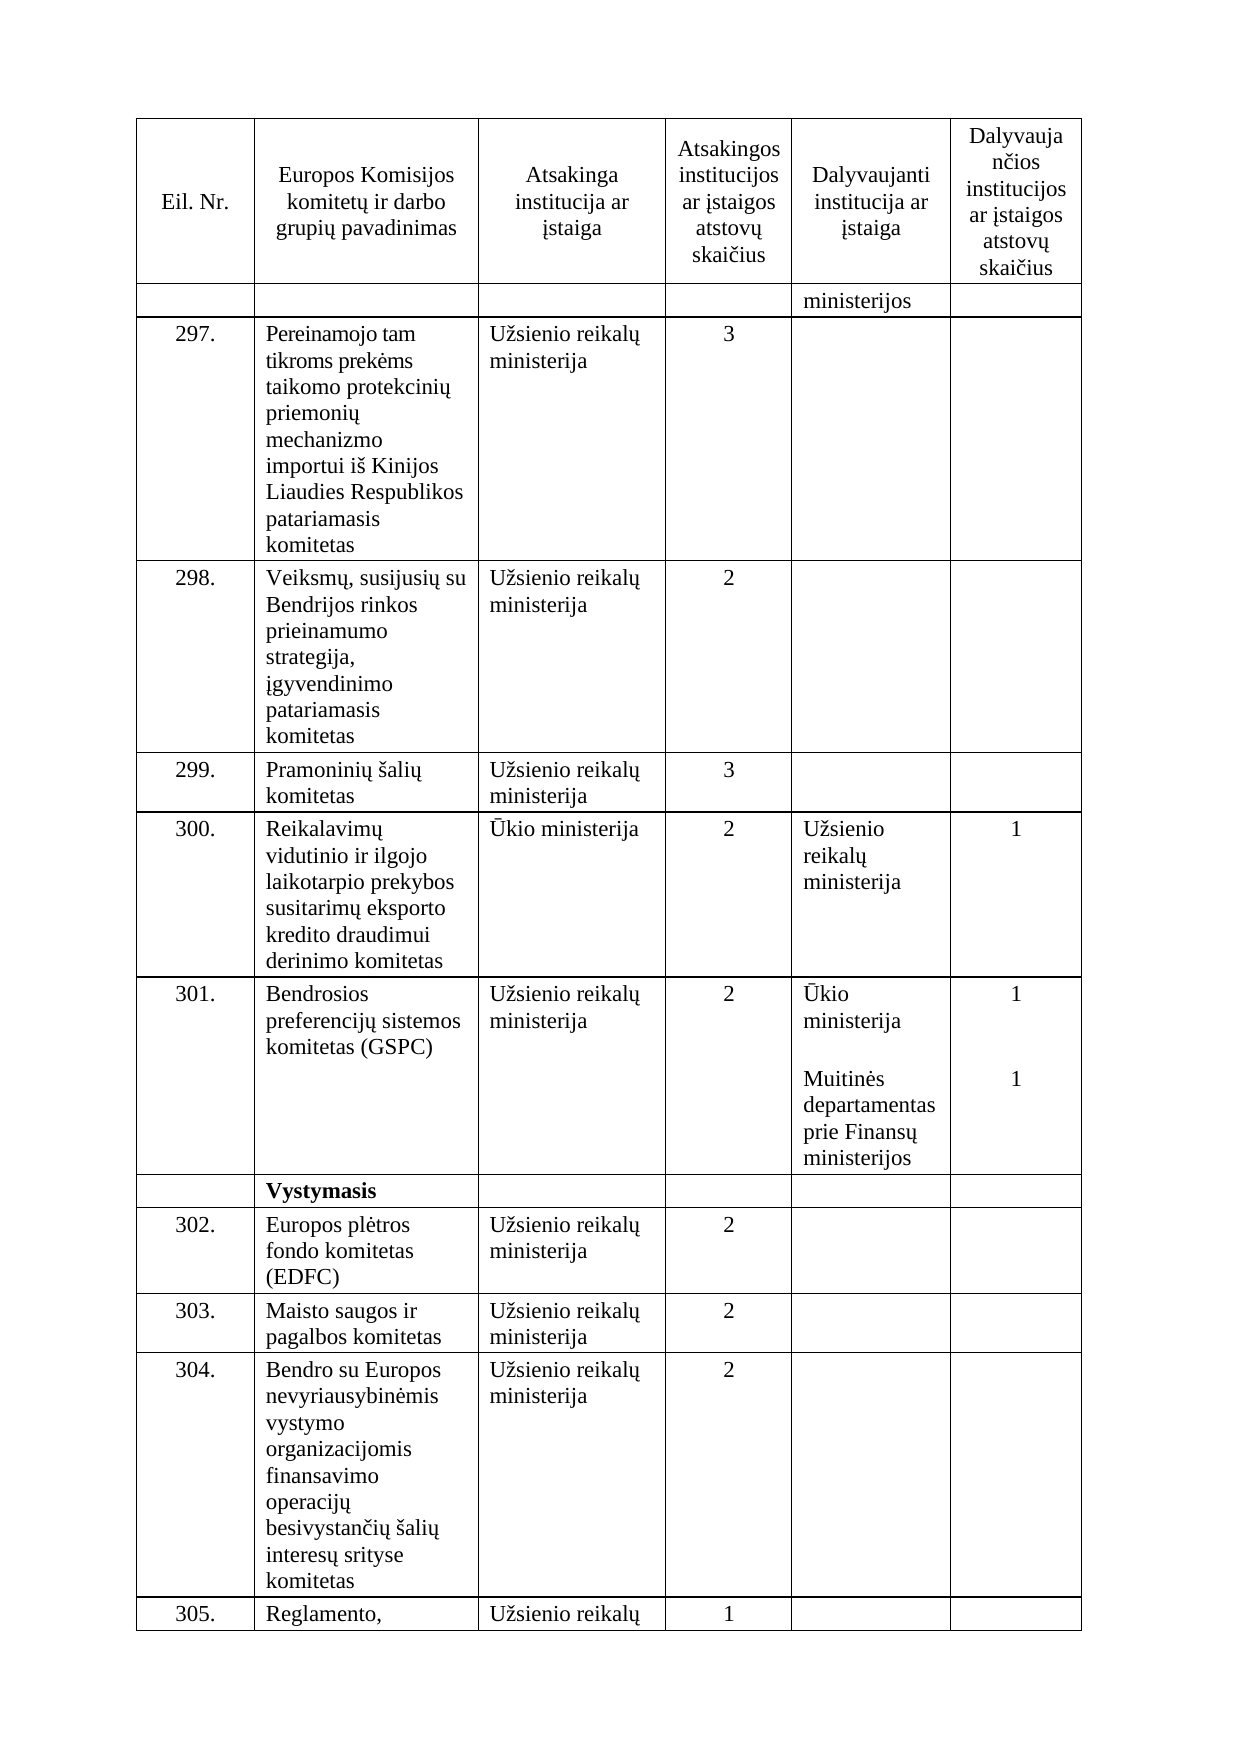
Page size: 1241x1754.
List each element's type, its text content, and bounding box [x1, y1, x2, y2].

table_cell 2 [666, 813, 791, 976]
table_cell Bendrosios preferencijų sistemos komitetas (GSPC) [255, 978, 478, 1062]
table_cell [951, 318, 1081, 560]
table_cell 302. [137, 1208, 254, 1293]
table_cell [951, 1598, 1081, 1629]
table_cell [951, 1208, 1081, 1293]
table_cell 299. [137, 753, 254, 811]
table_cell [792, 318, 950, 560]
table_cell 2 [666, 1294, 791, 1352]
table_cell [666, 1062, 791, 1173]
table_cell Europos plėtros fondo komitetas (EDFC) [255, 1208, 478, 1293]
table_cell 303. [137, 1294, 254, 1352]
table_cell [951, 1353, 1081, 1596]
table_header Europos Komisijos komitetų ir darbo grupių pavadinimas [255, 119, 478, 283]
table_cell [792, 1208, 950, 1293]
table_cell [666, 1175, 791, 1207]
table_cell [137, 1175, 254, 1207]
table_cell Užsienio reikalų ministerija [479, 978, 665, 1062]
table_cell 300. [137, 813, 254, 976]
table_cell [666, 284, 791, 316]
table_cell Užsienio reikalų ministerija [479, 318, 665, 560]
table_cell [479, 1062, 665, 1173]
table_cell [951, 1175, 1081, 1207]
table_cell Veiksmų, susijusių su Bendrijos rinkos prieinamumo strategija, įgyvendinimo patariamasis komitetas [255, 561, 478, 752]
table_cell Pramoninių šalių komitetas [255, 753, 478, 811]
table_cell 2 [666, 978, 791, 1062]
table_cell 301. [137, 978, 254, 1062]
table_cell Užsienio reikalų ministerija [479, 1353, 665, 1596]
table_cell [137, 284, 254, 316]
table_header Dalyvau­janti institu­cija ar įstaiga [792, 119, 950, 283]
table_cell [792, 561, 950, 752]
table_cell [792, 753, 950, 811]
table_cell 3 [666, 753, 791, 811]
table_cell Reikalavimų vidutinio ir ilgojo laikotarpio prekybos susitarimų eksporto kredito draudimui derinimo komitetas [255, 813, 478, 976]
table_cell 2 [666, 1353, 791, 1596]
table_cell Užsienio reikalų ministerija [792, 813, 950, 976]
table_cell [137, 1062, 254, 1173]
table_cell Ūkio ministerija [792, 978, 950, 1062]
table_cell [479, 284, 665, 316]
table_cell Maisto saugos ir pagalbos komitetas [255, 1294, 478, 1352]
table_cell 304. [137, 1353, 254, 1596]
table_cell Muitinės departa­mentas prie Finans­ų ministerijos [792, 1062, 950, 1173]
table_cell 1 [666, 1598, 791, 1629]
table_cell Užsienio reikalų ministerija [479, 561, 665, 752]
table_cell [951, 753, 1081, 811]
table_header At­sa­kin­gos ins­ti­tu­ci­jos ar įstai­gos ats­to­vų skai­čius [666, 119, 791, 283]
table_cell Užsienio reikalų ministerija [479, 753, 665, 811]
table_header Dalyvaujan­čios institu­cijos ar įstai­gos atstovų skaičius [951, 119, 1081, 283]
table_cell Ūkio ministerija [479, 813, 665, 976]
table_cell 1 [951, 978, 1081, 1062]
table_cell 297. [137, 318, 254, 560]
table_cell Reglamento, [255, 1598, 478, 1629]
table_cell 2 [666, 561, 791, 752]
table_header Atsakinga institucija ar įstaiga [479, 119, 665, 283]
table_cell [792, 1353, 950, 1596]
table_cell [792, 1294, 950, 1352]
table_cell Bendro su Europos nevyriausybinėmis vystymo organizacijomis finansavimo operacijų besivystančių šalių interesų srityse komitetas [255, 1353, 478, 1596]
table_cell [951, 284, 1081, 316]
table_cell ministerijos [792, 284, 950, 316]
table_cell 3 [666, 318, 791, 560]
table_cell 298. [137, 561, 254, 752]
table_cell [255, 1062, 478, 1173]
table_cell 305. [137, 1598, 254, 1629]
table_cell [255, 284, 478, 316]
table_cell 1 [951, 1062, 1081, 1173]
table_cell [951, 561, 1081, 752]
table_cell Pereinamojo tam tikroms prekėms taikomo protekcinių priemonių mechanizmo importui iš Kinijos Liaudies Respublikos patariamasis komitetas [255, 318, 478, 560]
table_cell Užsienio reikalų ministerija [479, 1208, 665, 1293]
table_cell [479, 1175, 665, 1207]
table_header Eil. Nr. [137, 119, 254, 283]
table_cell Užsienio reikalų ministerija [479, 1294, 665, 1352]
table_cell Užsienio reikalų [479, 1598, 665, 1629]
table_cell [792, 1175, 950, 1207]
table_cell [792, 1598, 950, 1629]
table_cell [951, 1294, 1081, 1352]
table_cell Vystymasis [255, 1175, 478, 1207]
table_cell 2 [666, 1208, 791, 1293]
table_cell 1 [951, 813, 1081, 976]
